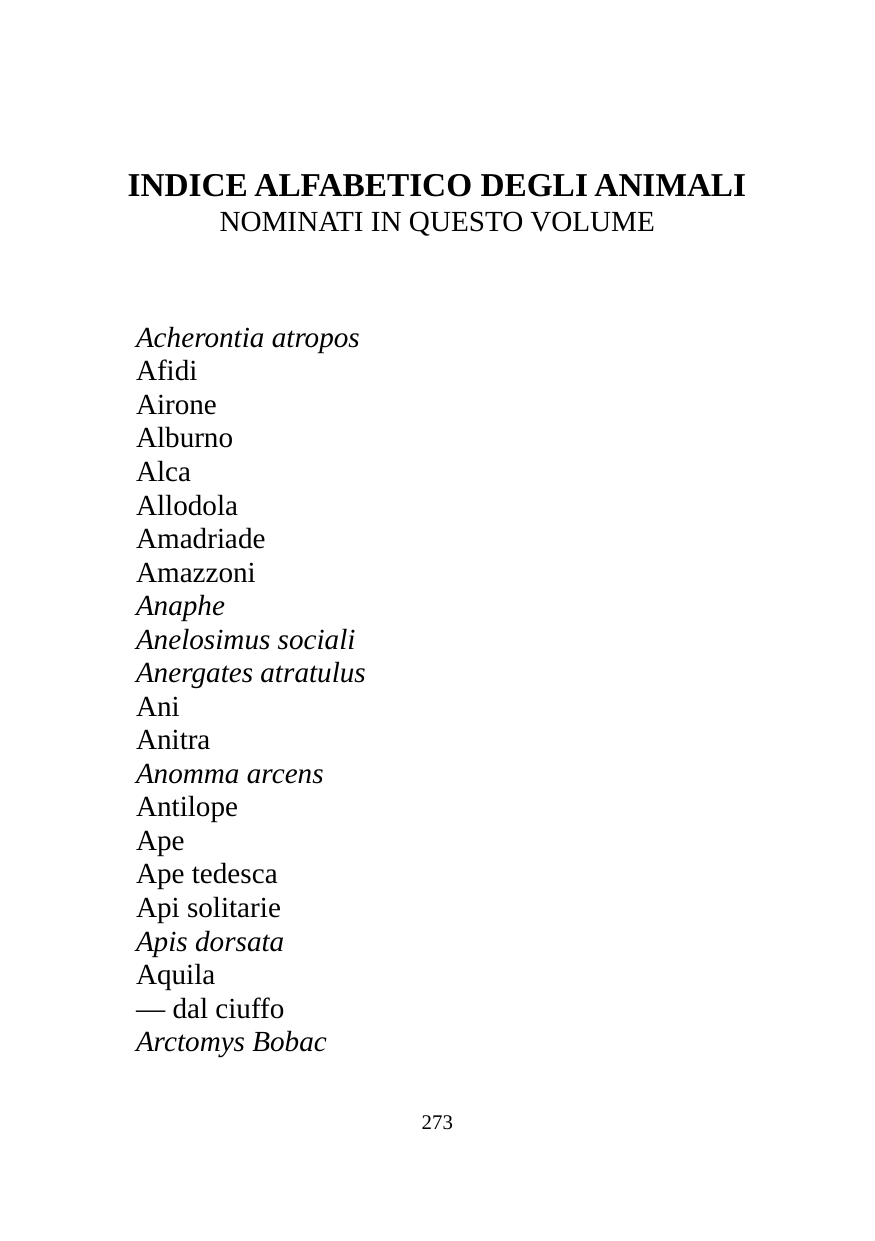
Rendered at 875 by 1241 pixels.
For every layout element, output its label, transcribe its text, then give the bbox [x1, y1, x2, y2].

text Alca [106, 454, 768, 488]
text Api solitarie [106, 890, 768, 924]
text Aquila [106, 957, 768, 991]
text Afidi [106, 353, 768, 387]
text Allodola [106, 488, 768, 521]
text Anitra [106, 722, 768, 756]
text Apis dorsata [106, 924, 768, 957]
text Anergates atratulus [106, 655, 768, 689]
text Ape [106, 823, 768, 857]
text Anaphe [106, 588, 768, 622]
text Airone [106, 387, 768, 421]
subtitle INDICE ALFABETICO DEGLI ANIMALI NOMINATI IN QUESTO VOLUME [106, 165, 768, 237]
text Anelosimus sociali [106, 622, 768, 655]
text Arctomys Bobac [106, 1024, 768, 1058]
text Ani [106, 689, 768, 722]
text Amadriade [106, 521, 768, 555]
text Ape tedesca [106, 857, 768, 890]
text Antilope [106, 789, 768, 823]
text Acherontia atropos [106, 320, 768, 353]
text Alburno [106, 421, 768, 454]
text Amazzoni [106, 555, 768, 588]
text Anomma arcens [106, 756, 768, 789]
text — dal ciuffo [106, 991, 768, 1024]
